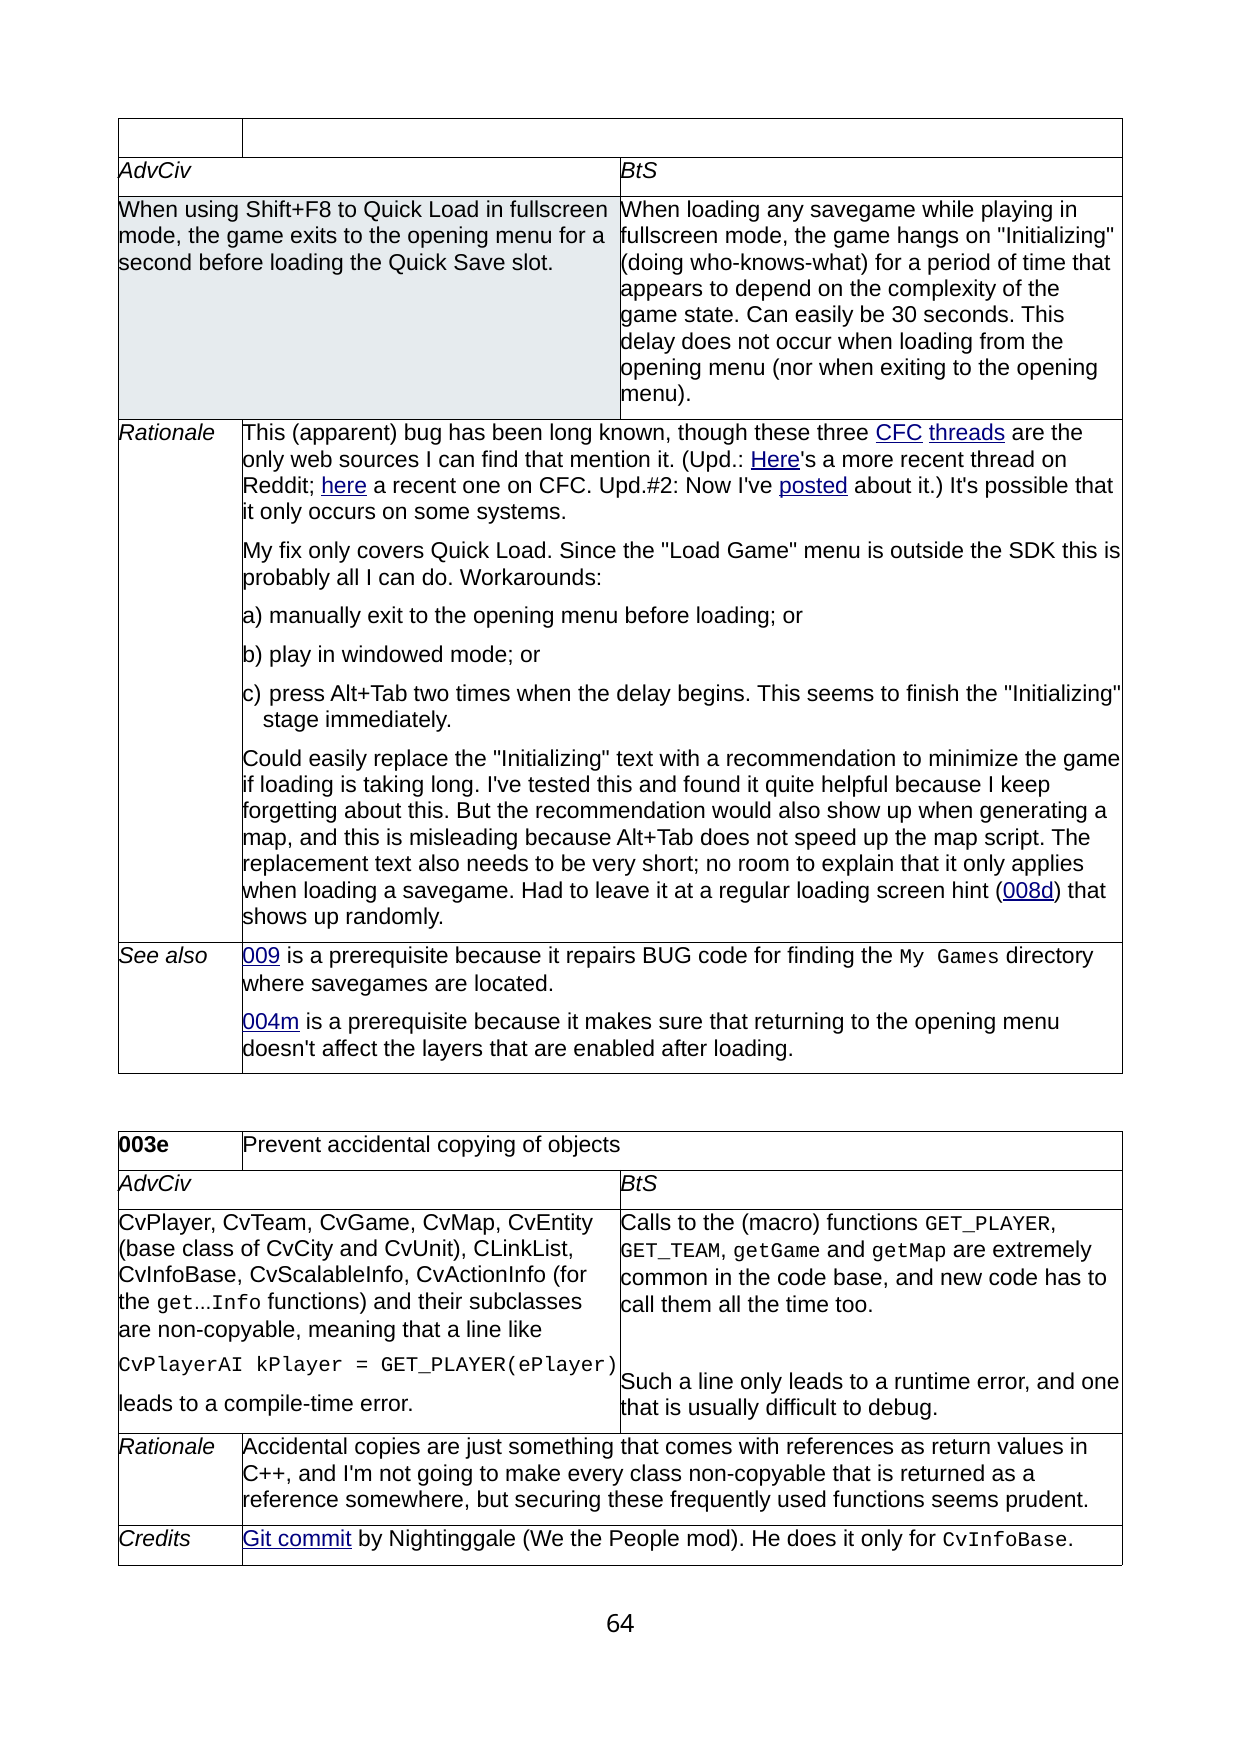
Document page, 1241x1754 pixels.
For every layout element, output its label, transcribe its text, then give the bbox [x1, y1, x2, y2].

table_cell Credits [119, 1526, 242, 1565]
table_header [243, 119, 1122, 157]
table_cell CvPlayer, CvTeam, CvGame, CvMap, CvEntity (base class of CvCity and CvUnit), CLinkList, CvInfoBase, CvScalableInfo, CvActionInfo (for the get...Info functions) and their subclasses are non-copyable, meaning that a line like CvPlayerAI kPlayer = GET_PLAYER(ePlayer) leads to a compile-time error. [119, 1210, 620, 1433]
table_cell See also [119, 943, 242, 1073]
table_cell 009 is a prerequisite because it repairs BUG code for finding the My Games directory where savegames are located. 004m is a prerequisite because it makes sure that returning to the opening menu doesn't affect the layers that are enabled after loading. [243, 943, 1122, 1073]
table_cell When loading any savegame while playing in fullscreen mode, the game hangs on "Initializing" (doing who-knows-what) for a period of time that appears to depend on the complexity of the game state. Can easily be 30 seconds. This delay does not occur when loading from the opening menu (nor when exiting to the opening menu). [621, 197, 1122, 419]
table_cell BtS [621, 1171, 1122, 1209]
table_cell Calls to the (macro) functions GET_PLAYER, GET_TEAM, getGame and getMap are extremely common in the code base, and new code has to call them all the time too. Such a line only leads to a runtime error, and one that is usually difficult to debug. [621, 1210, 1122, 1433]
table_cell When using Shift+F8 to Quick Load in fullscreen mode, the game exits to the opening menu for a second before loading the Quick Save slot. [119, 197, 620, 419]
table_cell Accidental copies are just something that comes with references as return values in C++, and I'm not going to make every class non-copyable that is returned as a reference somewhere, but securing these frequently used functions seems prudent. [243, 1434, 1122, 1525]
table_cell AdvCiv [119, 158, 620, 196]
table_cell BtS [621, 158, 1122, 196]
table_cell Rationale [119, 1434, 242, 1525]
table_cell Git commit by Nightinggale (We the People mod). He does it only for CvInfoBase. [243, 1526, 1122, 1565]
table_header 003e [119, 1132, 242, 1170]
table_header [119, 119, 242, 157]
table_header Prevent accidental copying of objects [243, 1132, 1122, 1170]
table_cell Rationale [119, 420, 242, 942]
table_cell AdvCiv [119, 1171, 620, 1209]
table_cell This (apparent) bug has been long known, though these three CFC threads are the only web sources I can find that mention it. (Upd.: Here's a more recent thread on Reddit; here a recent one on CFC. Upd.#2: Now I've posted about it.) It's possible that it only occurs on some systems. My fix only covers Quick Load. Since the "Load Game" menu is outside the SDK this is probably all I can do. Workarounds: manually exit to the opening menu before loading; or play in windowed mode; or press Alt+Tab two times when the delay begins. This seems to finish the "Initializing" stage immediately. Could easily replace the "Initializing" text with a recommendation to minimize the game if loading is taking long. I've tested this and found it quite helpful because I keep forgetting about this. But the recommendation would also show up when generating a map, and this is misleading because Alt+Tab does not speed up the map script. The replacement text also needs to be very short; no room to explain that it only applies when loading a savegame. Had to leave it at a regular loading screen hint (008d) that shows up randomly. [243, 420, 1122, 942]
